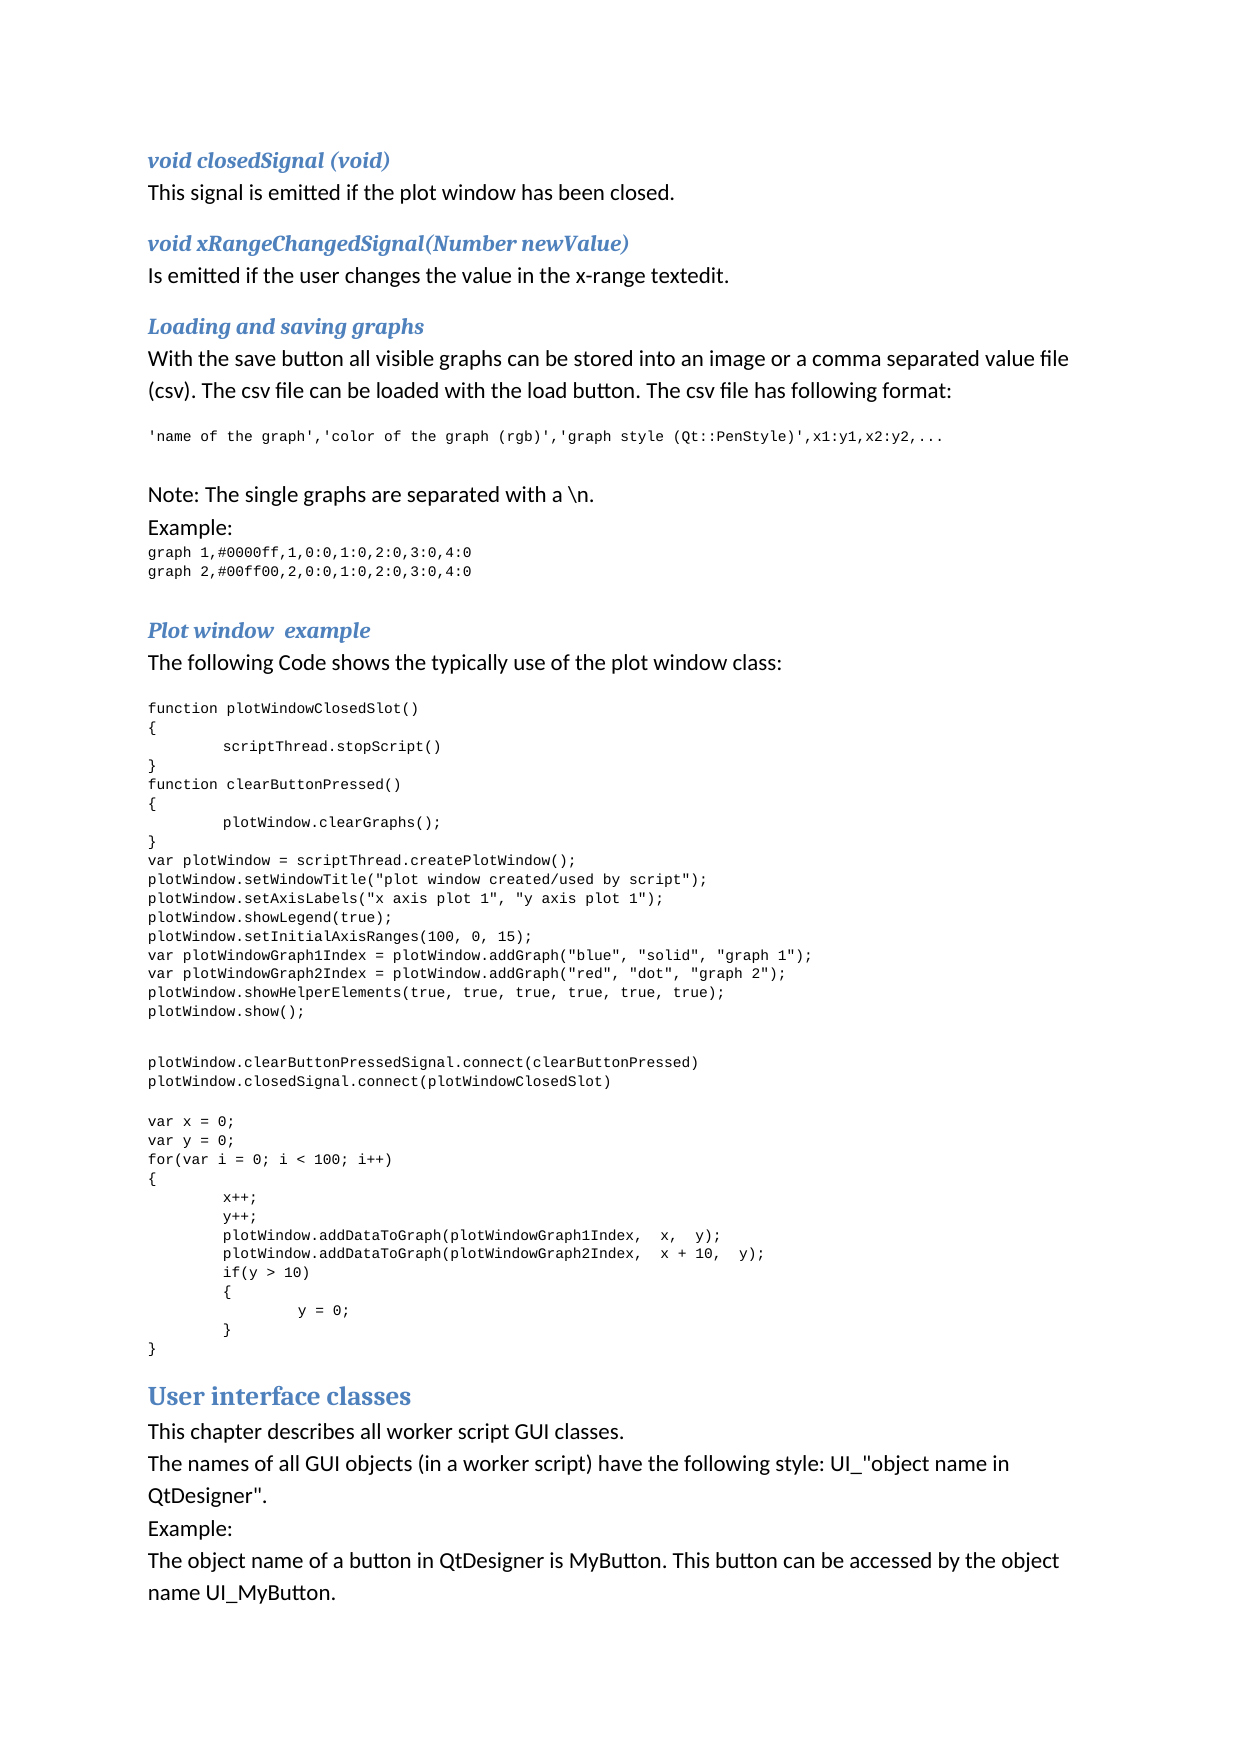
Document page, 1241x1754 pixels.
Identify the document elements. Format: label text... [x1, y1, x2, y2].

text Is emitted if the user changes the value in the x-range textedit. [148, 261, 1093, 289]
text var x = 0; [148, 1114, 1093, 1131]
text plotWindow.addDataToGraph(plotWindowGraph1Index, x, y); [148, 1228, 1093, 1244]
text plotWindow.showHelperElements(true, true, true, true, true, true); [148, 986, 1093, 1002]
text function clearButtonPressed() [148, 777, 1093, 794]
text var plotWindowGraph2Index = plotWindow.addGraph("red", "dot", "graph 2"); [148, 967, 1093, 983]
text var plotWindowGraph1Index = plotWindow.addGraph("blue", "solid", "graph 1"); [148, 948, 1093, 964]
text plotWindow.show(); [148, 1004, 1093, 1021]
text scriptThread.stopScript() [148, 739, 1093, 756]
subtitle void xRangeChangedSignal(Number newValue) [148, 231, 1093, 257]
text Example: [148, 1514, 1093, 1542]
subtitle Loading and saving graphs [148, 314, 1093, 340]
text function plotWindowClosedSlot() [148, 701, 1093, 718]
text } [148, 834, 1093, 851]
text } [148, 758, 1093, 775]
text graph 2,#00ff00,2,0:0,1:0,2:0,3:0,4:0 [148, 564, 1093, 581]
text This signal is emitted if the plot window has been closed. [148, 178, 1093, 206]
text With the save button all visible graphs can be stored into an image or a comma separated value file (csv). The csv file can be loaded with the load button. The csv file has following format: [148, 344, 1093, 404]
text 'name of the graph','color of the graph (rgb)','graph style (Qt::PenStyle)',x1:y1,x2:y2,... [148, 429, 1093, 446]
text y++; [148, 1209, 1093, 1225]
text plotWindow.addDataToGraph(plotWindowGraph2Index, x + 10, y); [148, 1247, 1093, 1263]
text plotWindow.showLegend(true); [148, 910, 1093, 926]
text plotWindow.clearButtonPressedSignal.connect(clearButtonPressed) [148, 1056, 1093, 1072]
text This chapter describes all worker script GUI classes. [148, 1417, 1093, 1445]
text { [148, 796, 1093, 813]
text The object name of a button in QtDesigner is MyButton. This button can be accessed by the object name UI_MyButton. [148, 1546, 1093, 1606]
text } [148, 1323, 1093, 1339]
text var plotWindow = scriptThread.createPlotWindow(); [148, 853, 1093, 869]
subtitle void closedSignal (void) [148, 148, 1093, 174]
text { [148, 1171, 1093, 1187]
text plotWindow.closedSignal.connect(plotWindowClosedSlot) [148, 1075, 1093, 1091]
text plotWindow.clearGraphs(); [148, 815, 1093, 832]
text } [148, 1342, 1093, 1358]
text { [148, 1285, 1093, 1301]
text The following Code shows the typically use of the plot window class: [148, 648, 1093, 676]
text The names of all GUI objects (in a worker script) have the following style: UI_"object name in QtDesigner". [148, 1449, 1093, 1509]
text graph 1,#0000ff,1,0:0,1:0,2:0,3:0,4:0 [148, 545, 1093, 562]
text { [148, 720, 1093, 737]
text var y = 0; [148, 1133, 1093, 1149]
text x++; [148, 1190, 1093, 1206]
text Note: The single graphs are separated with a \n. [148, 481, 1093, 509]
text plotWindow.setAxisLabels("x axis plot 1", "y axis plot 1"); [148, 891, 1093, 907]
text if(y > 10) [148, 1266, 1093, 1282]
text plotWindow.setInitialAxisRanges(100, 0, 15); [148, 929, 1093, 945]
text y = 0; [148, 1304, 1093, 1320]
text Example: [148, 513, 1093, 541]
text for(var i = 0; i < 100; i++) [148, 1152, 1093, 1168]
subtitle Plot window example [148, 618, 1093, 644]
subtitle User interface classes [148, 1381, 1093, 1412]
text plotWindow.setWindowTitle("plot window created/used by script"); [148, 872, 1093, 888]
